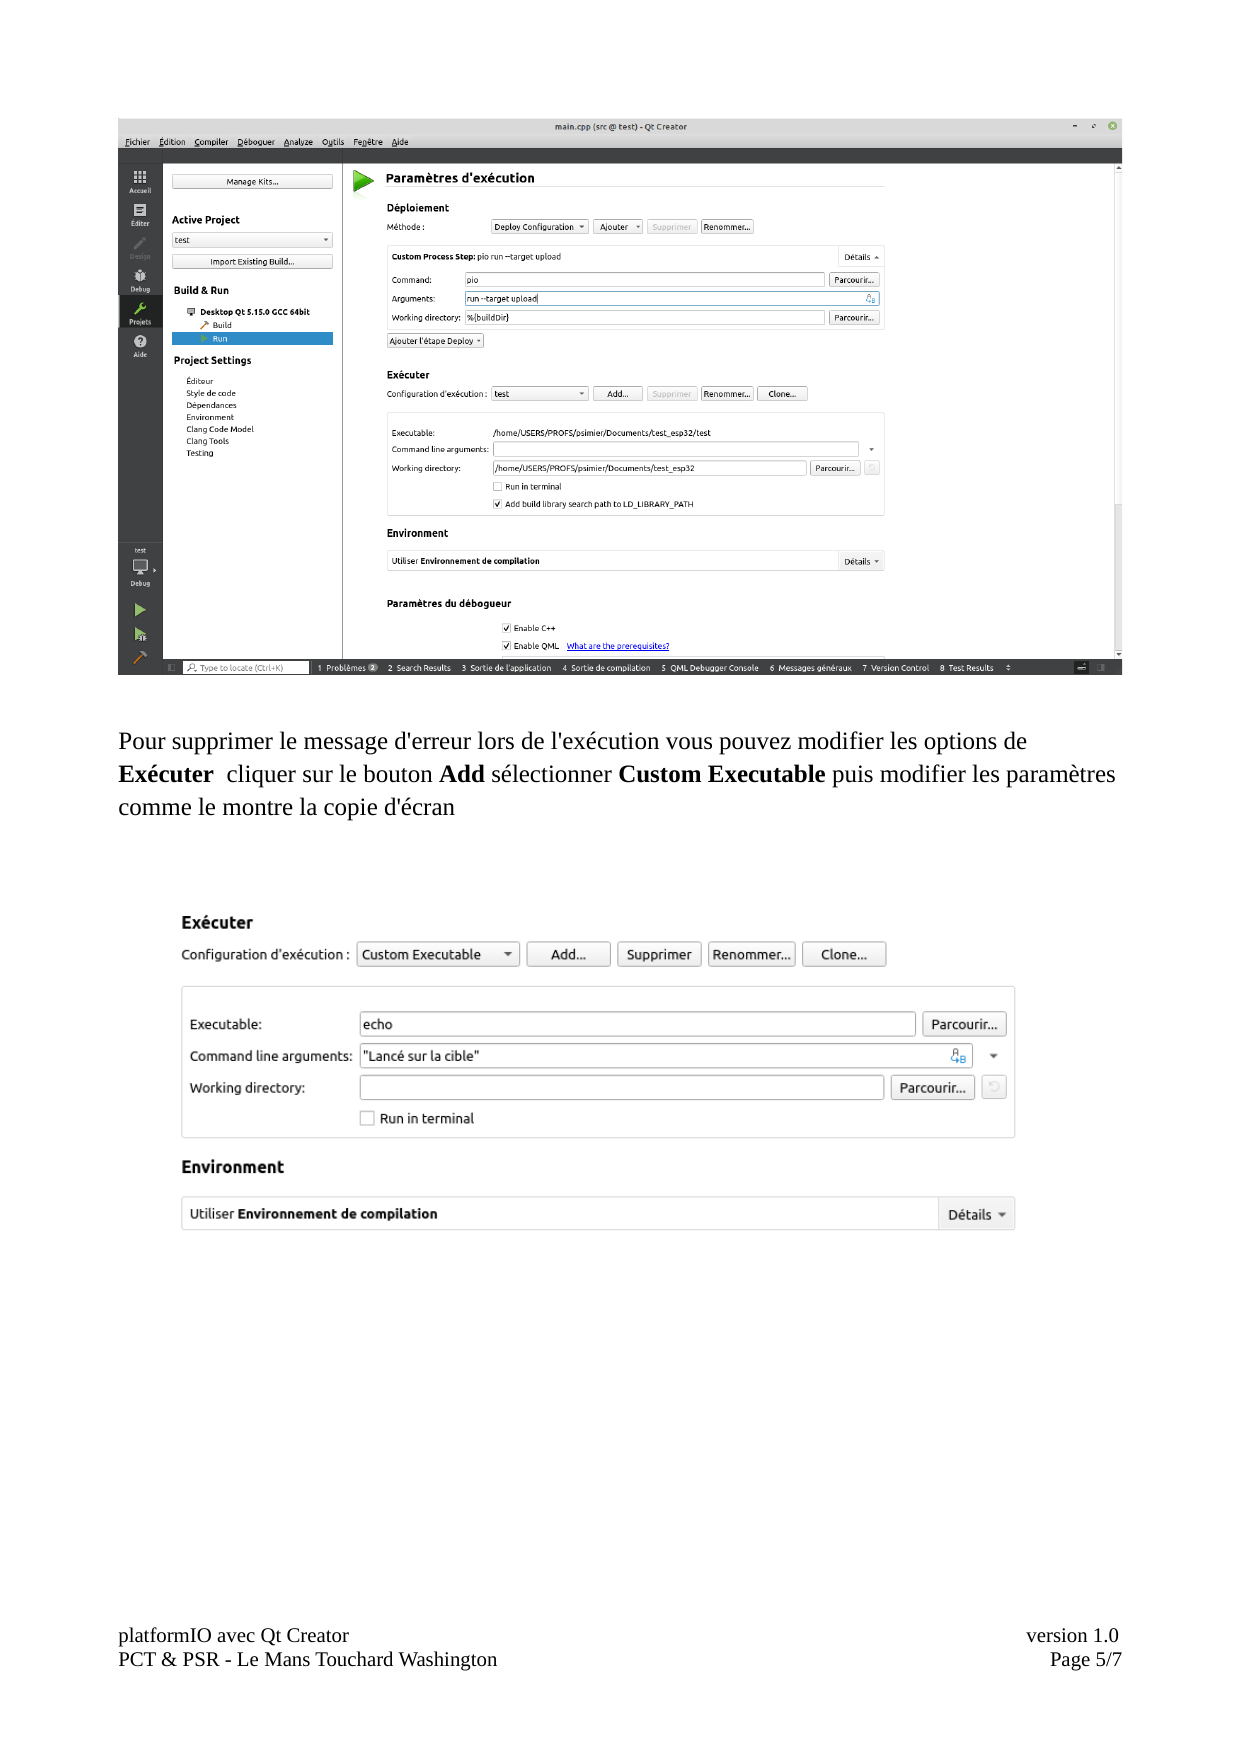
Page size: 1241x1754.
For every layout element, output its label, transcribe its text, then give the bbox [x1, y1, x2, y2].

picture [118, 118, 1123, 675]
picture [118, 897, 1123, 1262]
text Pour supprimer le message d'erreur lors de l'exécution vous pouvez modifier les options de Exécuter cliquer sur le bouton Add sélectionner Custom Executable puis modifier les paramètres comme le montre la copie d'écran [118, 726, 1122, 821]
